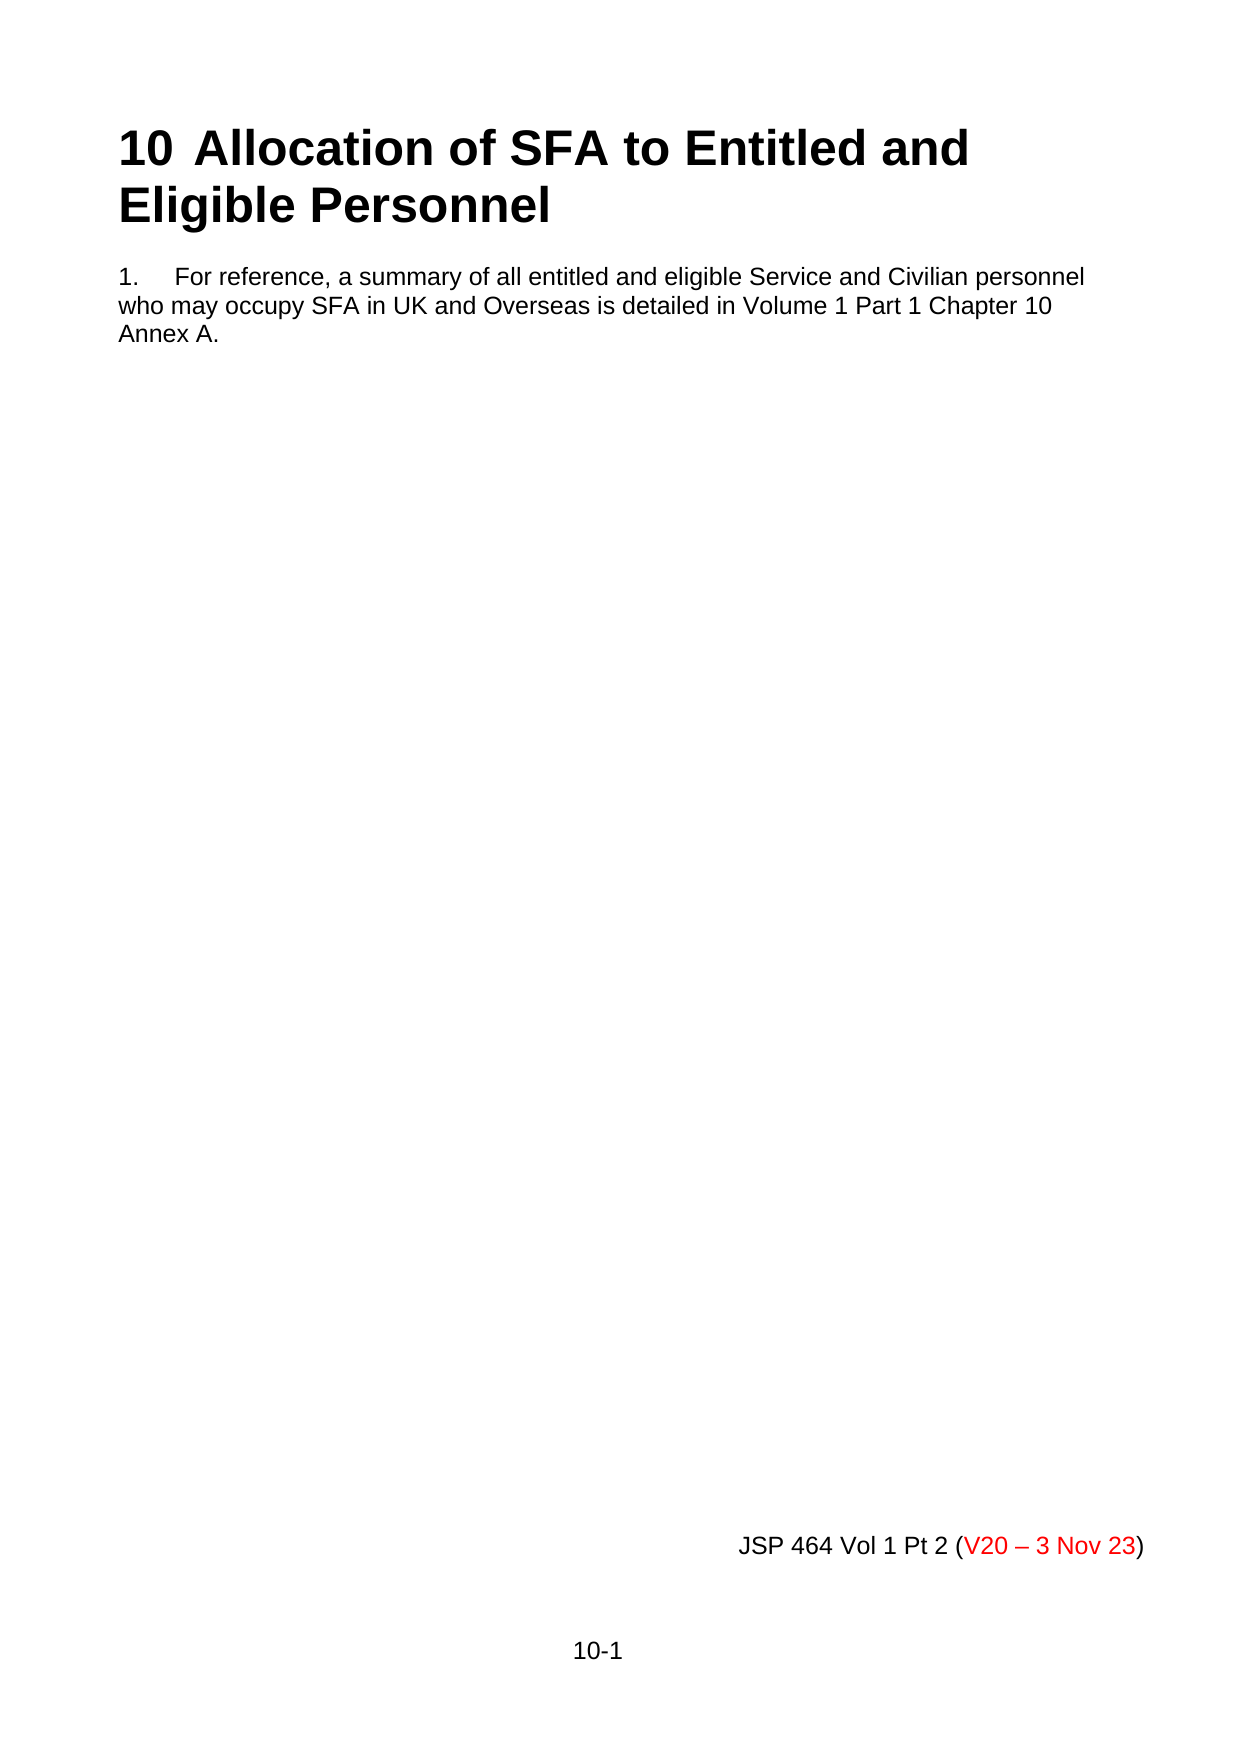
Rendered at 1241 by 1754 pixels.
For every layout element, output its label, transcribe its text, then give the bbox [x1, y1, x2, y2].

text 10 Allocation of SFA to Entitled and Eligible Personnel [118, 118, 1122, 233]
text 1. For reference, a summary of all entitled and eligible Service and Civilian personnel who may occupy SFA in UK and Overseas is detailed in Volume 1 Part 1 Chapter 10 Annex A. [118, 262, 1122, 348]
